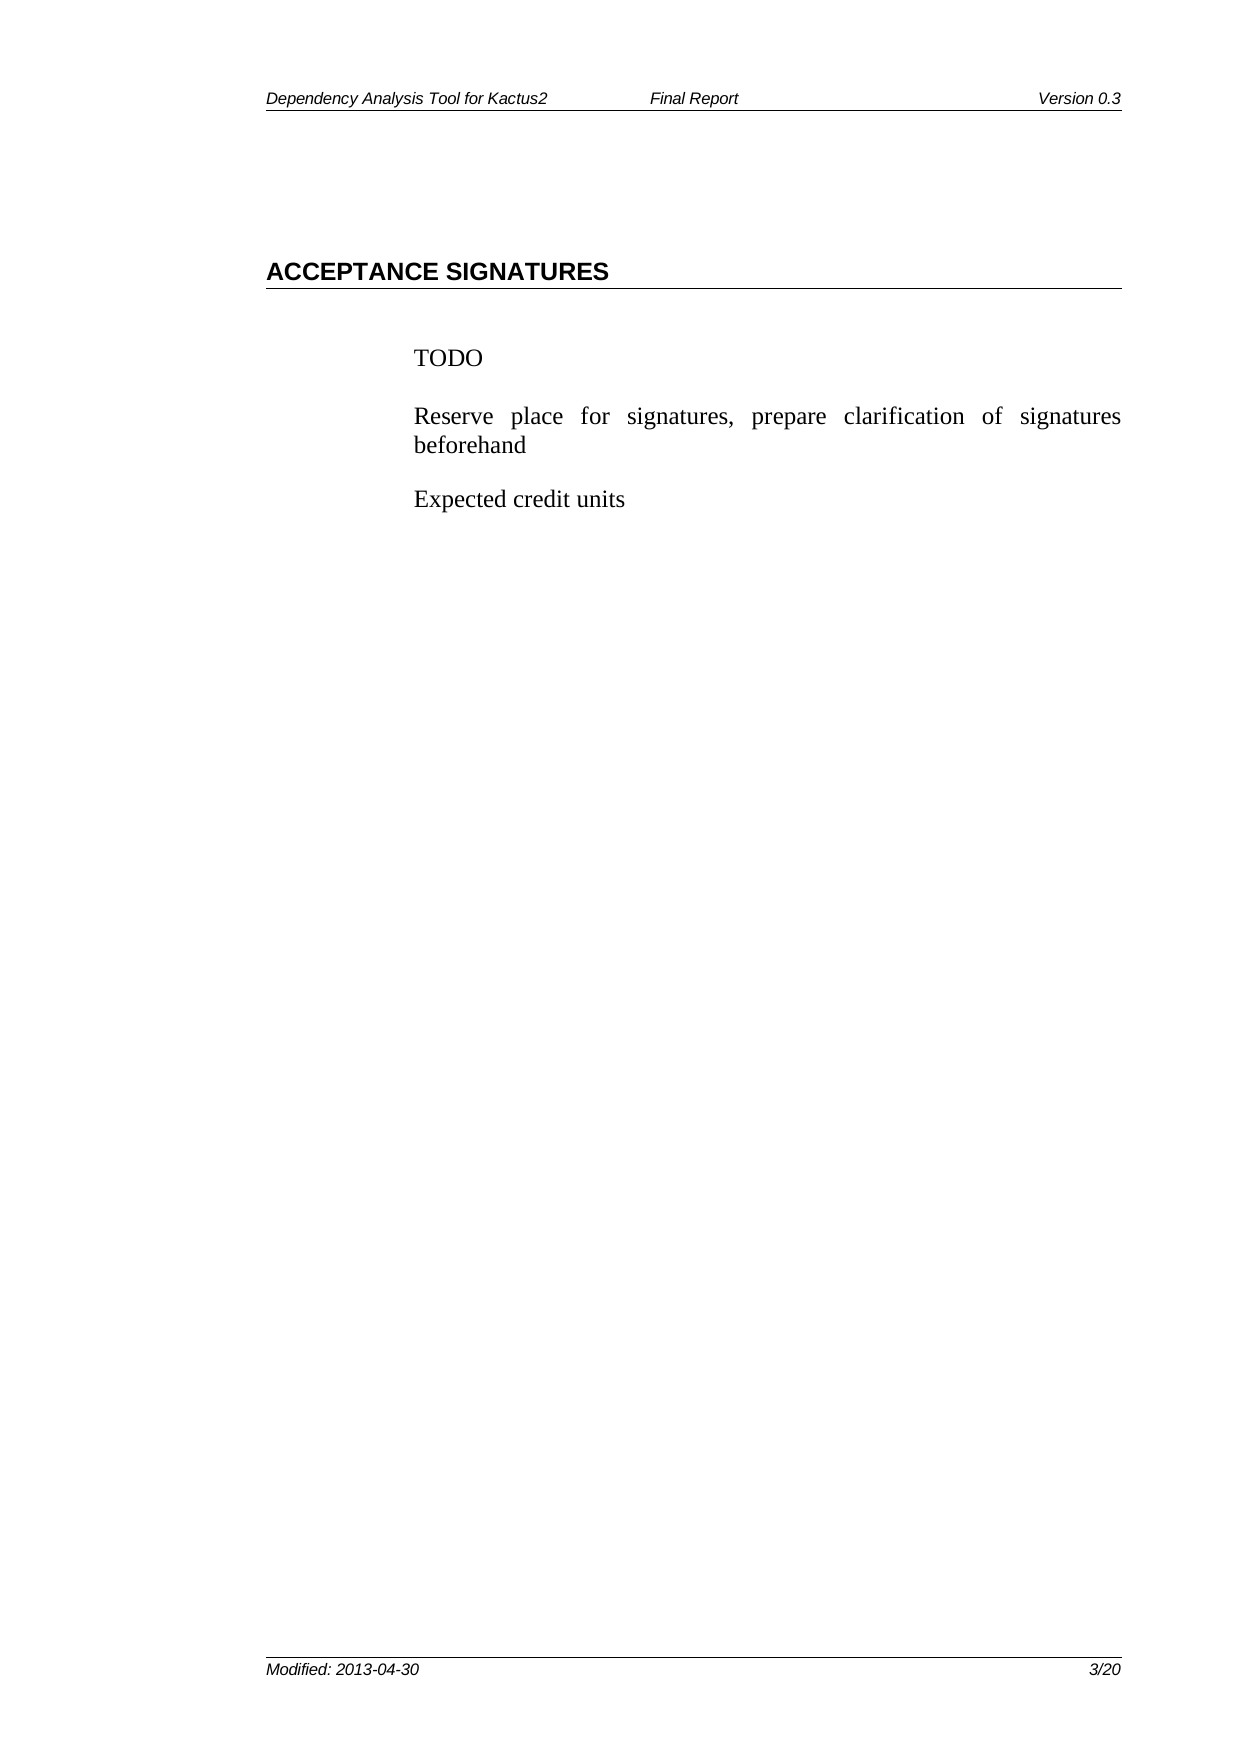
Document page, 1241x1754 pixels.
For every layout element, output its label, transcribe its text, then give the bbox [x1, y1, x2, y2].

text TODO Reserve place for signatures, prepare clarification of signatures beforehand [413, 343, 1122, 459]
text Expected credit units [413, 484, 1122, 513]
list Acceptance signatures [266, 257, 1122, 288]
